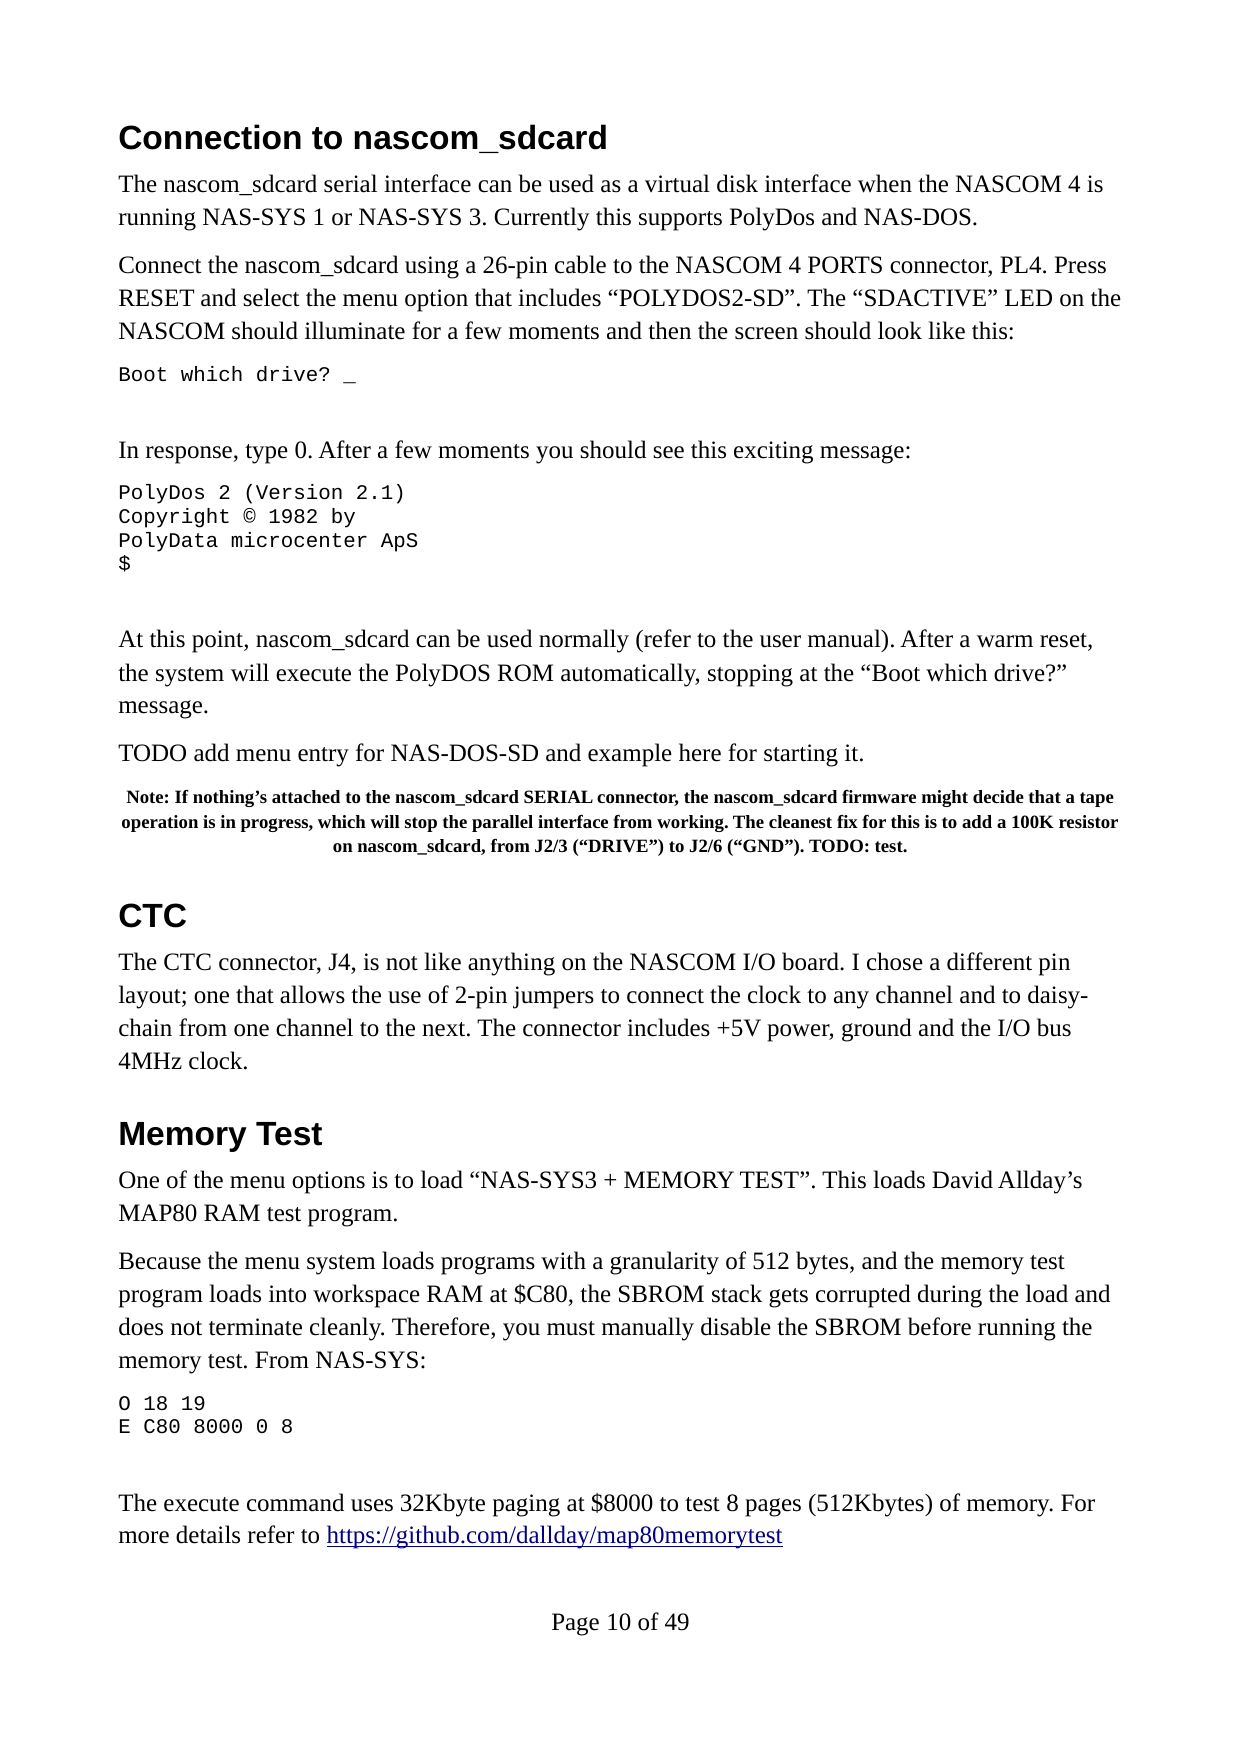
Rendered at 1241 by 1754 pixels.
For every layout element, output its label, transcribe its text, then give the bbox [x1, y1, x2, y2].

text The execute command uses 32Kbyte paging at $8000 to test 8 pages (512Kbytes) of memory. For more details refer to https://github.com/dallday/map80memorytest [118, 1488, 1122, 1549]
subtitle Connection to nascom_sdcard [118, 118, 1122, 157]
text The CTC connector, J4, is not like anything on the NASCOM I/O board. I chose a different pin layout; one that allows the use of 2-pin jumpers to connect the clock to any channel and to daisy-chain from one channel to the next. The connector includes +5V power, ground and the I/O bus 4MHz clock. [118, 947, 1122, 1074]
text E C80 8000 0 8 [118, 1416, 1122, 1440]
text O 18 19 [118, 1393, 1122, 1416]
subtitle Memory Test [118, 1114, 1122, 1153]
text One of the menu options is to load “NAS-SYS3 + MEMORY TEST”. This loads David Allday’s MAP80 RAM test program. [118, 1165, 1122, 1227]
text Boot which drive? _ [118, 363, 1122, 387]
text $ [118, 553, 1122, 577]
text Copyright © 1982 by [118, 506, 1122, 530]
text TODO add menu entry for NAS-DOS-SD and example here for starting it. [118, 738, 1122, 767]
text At this point, nascom_sdcard can be used normally (refer to the user manual). After a warm reset, the system will execute the PolyDOS ROM automatically, stopping at the “Boot which drive?” message. [118, 624, 1122, 719]
subtitle CTC [118, 896, 1122, 934]
text Connect the nascom_sdcard using a 26-pin cable to the NASCOM 4 PORTS connector, PL4. Press RESET and select the menu option that includes “POLYDOS2-SD”. The “SDACTIVE” LED on the NASCOM should illuminate for a few moments and then the screen should look like this: [118, 250, 1122, 345]
text Because the menu system loads programs with a granularity of 512 bytes, and the memory test program loads into workspace RAM at $C80, the SBROM stack gets corrupted during the load and does not terminate cleanly. Therefore, you must manually disable the SBROM before running the memory test. From NAS-SYS: [118, 1246, 1122, 1374]
text Note: If nothing’s attached to the nascom_sdcard SERIAL connector, the nascom_sdcard firmware might decide that a tape operation is in progress, which will stop the parallel interface from working. The cleanest fix for this is to add a 100K resistor on nascom_sdcard, from J2/3 (“DRIVE”) to J2/6 (“GND”). TODO: test. [118, 786, 1122, 857]
text PolyDos 2 (Version 2.1) [118, 482, 1122, 506]
text In response, type 0. After a few moments you should see this exciting message: [118, 435, 1122, 463]
text The nascom_sdcard serial interface can be used as a virtual disk interface when the NASCOM 4 is running NAS-SYS 1 or NAS-SYS 3. Currently this supports PolyDos and NAS-DOS. [118, 169, 1122, 231]
text PolyData microcenter ApS [118, 530, 1122, 553]
